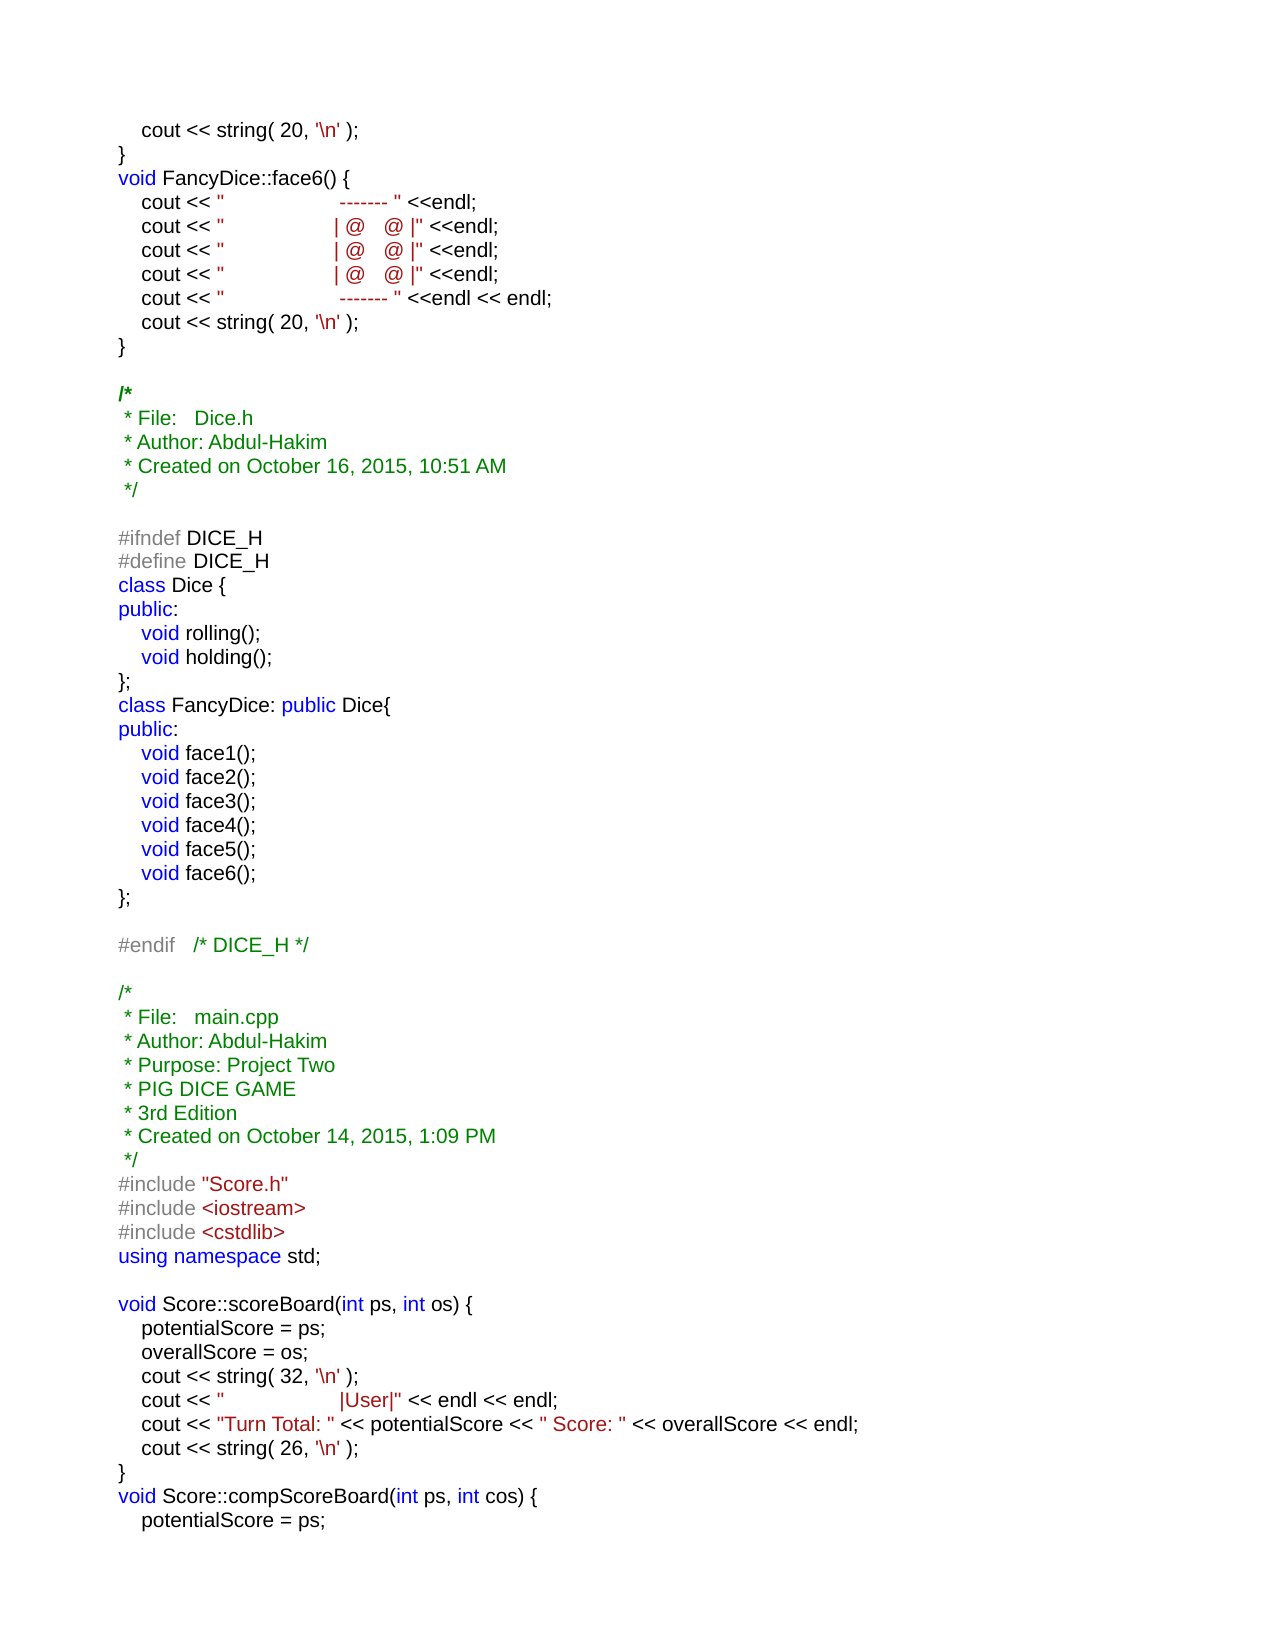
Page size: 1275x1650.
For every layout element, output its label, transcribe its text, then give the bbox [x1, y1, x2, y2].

text potentialScore = ps; [118, 1316, 1157, 1340]
text void Score::scoreBoard(int ps, int os) { [118, 1292, 1157, 1316]
text void rolling(); [118, 621, 1157, 645]
text cout << string( 26, '\n' ); [118, 1436, 1157, 1460]
text void Score::compScoreBoard(int ps, int cos) { [118, 1484, 1157, 1508]
text #include "Score.h" [118, 1172, 1157, 1196]
text cout << "Turn Total: " << potentialScore << " Score: " << overallScore << endl; [118, 1412, 1157, 1436]
text #endif /* DICE_H */ [118, 933, 1157, 957]
text class FancyDice: public Dice{ [118, 693, 1157, 717]
text */ [118, 477, 1157, 501]
text #ifndef DICE_H [118, 525, 1157, 549]
text * 3rd Edition [118, 1100, 1157, 1124]
text void face6(); [118, 861, 1157, 885]
text * Author: Abdul-Hakim [118, 429, 1157, 453]
text } [118, 1460, 1157, 1484]
text #include <cstdlib> [118, 1220, 1157, 1244]
text #include <iostream> [118, 1196, 1157, 1220]
text void face3(); [118, 789, 1157, 813]
text /* [118, 382, 1157, 406]
text void face5(); [118, 837, 1157, 861]
text * PIG DICE GAME [118, 1076, 1157, 1100]
text overallScore = os; [118, 1340, 1157, 1364]
text } [118, 334, 1157, 358]
text cout << " | @ @ |" <<endl; [118, 238, 1157, 262]
text public: [118, 717, 1157, 741]
text cout << string( 20, '\n' ); [118, 118, 1157, 142]
text void face1(); [118, 741, 1157, 765]
text cout << " | @ @ |" <<endl; [118, 262, 1157, 286]
text * Purpose: Project Two [118, 1052, 1157, 1076]
text using namespace std; [118, 1244, 1157, 1268]
text */ [118, 1148, 1157, 1172]
text * Author: Abdul-Hakim [118, 1028, 1157, 1052]
text #define DICE_H [118, 549, 1157, 573]
text * File: main.cpp [118, 1004, 1157, 1028]
text class Dice { [118, 573, 1157, 597]
text cout << " | @ @ |" <<endl; [118, 214, 1157, 238]
text void holding(); [118, 645, 1157, 669]
text cout << " ------- " <<endl; [118, 190, 1157, 214]
text potentialScore = ps; [118, 1508, 1157, 1532]
text cout << " ------- " <<endl << endl; [118, 286, 1157, 310]
text public: [118, 597, 1157, 621]
text cout << " |User|" << endl << endl; [118, 1388, 1157, 1412]
text } [118, 142, 1157, 166]
text cout << string( 20, '\n' ); [118, 310, 1157, 334]
text }; [118, 885, 1157, 909]
text /* [118, 981, 1157, 1004]
text * Created on October 14, 2015, 1:09 PM [118, 1124, 1157, 1148]
text void face4(); [118, 813, 1157, 837]
text void FancyDice::face6() { [118, 166, 1157, 190]
text cout << string( 32, '\n' ); [118, 1364, 1157, 1388]
text * File: Dice.h [118, 406, 1157, 429]
text }; [118, 669, 1157, 693]
text * Created on October 16, 2015, 10:51 AM [118, 453, 1157, 477]
text void face2(); [118, 765, 1157, 789]
